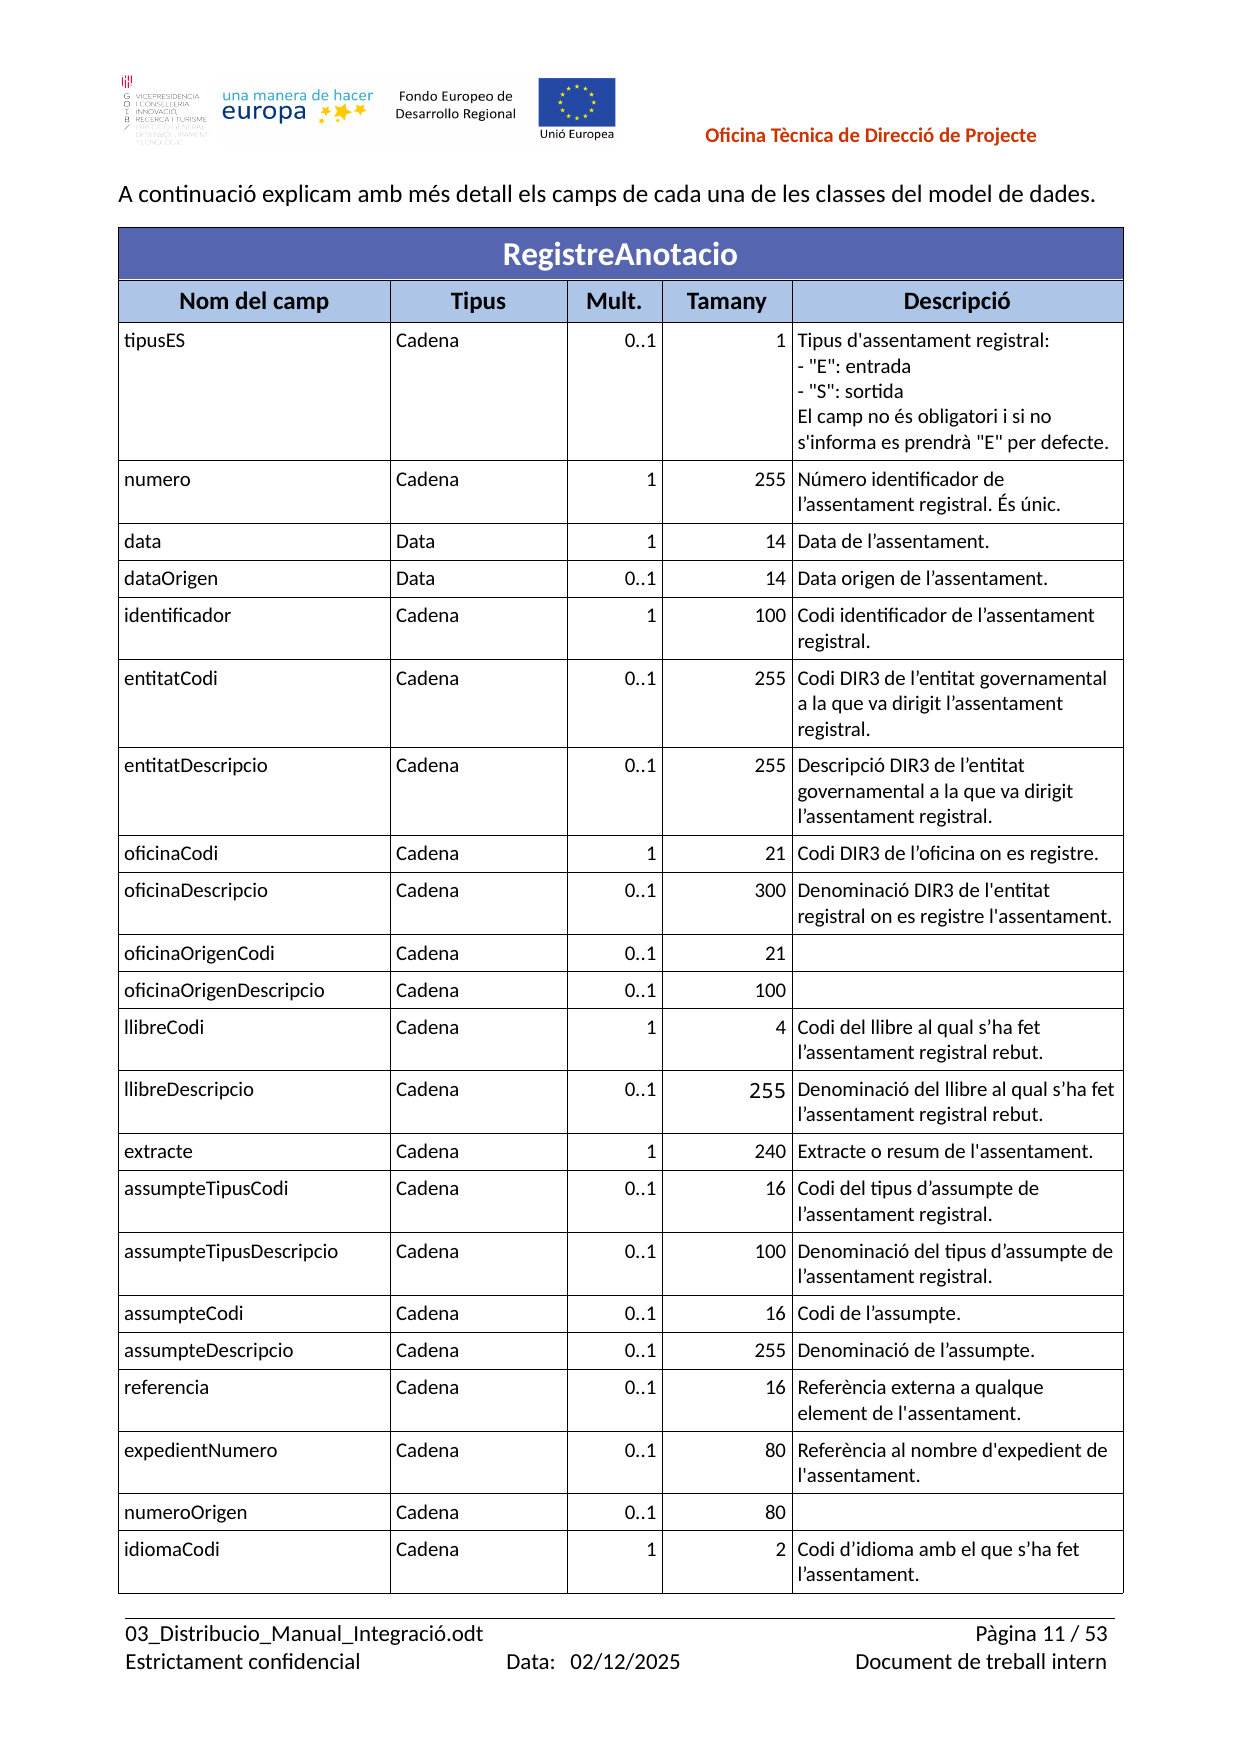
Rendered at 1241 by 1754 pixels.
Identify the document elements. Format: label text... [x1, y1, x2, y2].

table_cell Cadena [391, 1296, 567, 1332]
table_cell assumpteTipusDescripcio [119, 1233, 390, 1294]
table_cell 16 [663, 1370, 792, 1431]
table_cell 0..1 [568, 1296, 662, 1332]
table_cell 0..1 [568, 660, 662, 747]
table_cell Codi de l’assumpte. [793, 1296, 1123, 1332]
table_cell Cadena [391, 836, 567, 872]
table_cell Denominació DIR3 de l'entitat registral on es registre l'assentament. [793, 873, 1123, 934]
table_cell dataOrigen [119, 561, 390, 597]
table_cell 14 [663, 524, 792, 560]
table_cell oficinaOrigenDescripcio [119, 972, 390, 1008]
picture [118, 73, 213, 147]
table_cell 100 [663, 1233, 792, 1294]
table_cell Cadena [391, 323, 567, 460]
table_cell 0..1 [568, 561, 662, 597]
table_cell Mult. [568, 281, 662, 322]
table_cell Tipus d'assentament registral: - "E": entrada - "S": sortida El camp no és obligatori i si no s'informa es prendrà "E" per defecte. [793, 323, 1123, 460]
table_cell assumpteTipusCodi [119, 1171, 390, 1232]
picture [219, 73, 621, 147]
table_cell Cadena [391, 748, 567, 835]
table_cell 0..1 [568, 1494, 662, 1530]
table_cell 0..1 [568, 1432, 662, 1493]
table_cell 1 [663, 323, 792, 460]
table_cell Cadena [391, 873, 567, 934]
table_cell Data [391, 561, 567, 597]
table_cell 80 [663, 1494, 792, 1530]
table_cell Descripció DIR3 de l’entitat governamental a la que va dirigit l’assentament registral. [793, 748, 1123, 835]
table_cell 255 [663, 748, 792, 835]
table_cell Referència al nombre d'expedient de l'assentament. [793, 1432, 1123, 1493]
table_cell [793, 935, 1123, 971]
table_cell Referència externa a qualque element de l'assentament. [793, 1370, 1123, 1431]
table_cell Codi DIR3 de l’oficina on es registre. [793, 836, 1123, 872]
table_cell 1 [568, 598, 662, 659]
table_cell 14 [663, 561, 792, 597]
table_cell 1 [568, 1531, 662, 1593]
table_cell Codi DIR3 de l’entitat governamental a la que va dirigit l’assentament registral. [793, 660, 1123, 747]
table_cell Data [391, 524, 567, 560]
table_cell Cadena [391, 1494, 567, 1530]
table_cell 0..1 [568, 873, 662, 934]
table_cell 21 [663, 836, 792, 872]
table_cell Codi identificador de l’assentament registral. [793, 598, 1123, 659]
table_cell 1 [568, 1009, 662, 1070]
table_cell 0..1 [568, 972, 662, 1008]
table_cell Data origen de l’assentament. [793, 561, 1123, 597]
table_cell Cadena [391, 1233, 567, 1294]
table_cell 255 [663, 461, 792, 523]
table_cell 0..1 [568, 748, 662, 835]
table_cell 0..1 [568, 1171, 662, 1232]
table_cell extracte [119, 1134, 390, 1170]
table_cell [793, 972, 1123, 1008]
table_cell 80 [663, 1432, 792, 1493]
table_cell 100 [663, 598, 792, 659]
table_cell 2 [663, 1531, 792, 1593]
table_cell Cadena [391, 1531, 567, 1593]
table_cell Denominació del llibre al qual s’ha fet l’assentament registral rebut. [793, 1071, 1123, 1133]
table_cell entitatCodi [119, 660, 390, 747]
table_cell idiomaCodi [119, 1531, 390, 1593]
table_cell 300 [663, 873, 792, 934]
table_cell Denominació de l’assumpte. [793, 1333, 1123, 1368]
table_cell oficinaOrigenCodi [119, 935, 390, 971]
table_cell Descripció [793, 281, 1123, 322]
text A continuació explicam amb més detall els camps de cada una de les classes del model de dades. [118, 178, 1122, 208]
table_cell Extracte o resum de l'assentament. [793, 1134, 1123, 1170]
table_cell Cadena [391, 1171, 567, 1232]
table_cell Cadena [391, 1333, 567, 1368]
table_cell llibreCodi [119, 1009, 390, 1070]
table_cell Número identificador de l’assentament registral. És únic. [793, 461, 1123, 523]
table_cell 1 [568, 461, 662, 523]
table_cell referencia [119, 1370, 390, 1431]
table_cell expedientNumero [119, 1432, 390, 1493]
table_cell 100 [663, 972, 792, 1008]
table_cell 0..1 [568, 323, 662, 460]
table_cell assumpteCodi [119, 1296, 390, 1332]
table_cell 4 [663, 1009, 792, 1070]
table_cell identificador [119, 598, 390, 659]
table_cell entitatDescripcio [119, 748, 390, 835]
table_cell Cadena [391, 1134, 567, 1170]
table_cell 1 [568, 836, 662, 872]
table_cell 0..1 [568, 1071, 662, 1133]
table_cell Cadena [391, 935, 567, 971]
table_cell data [119, 524, 390, 560]
table_cell 0..1 [568, 935, 662, 971]
table_cell Denominació del tipus d’assumpte de l’assentament registral. [793, 1233, 1123, 1294]
table_cell Codi del llibre al qual s’ha fet l’assentament registral rebut. [793, 1009, 1123, 1070]
table_cell numero [119, 461, 390, 523]
table_cell 21 [663, 935, 792, 971]
table_cell Cadena [391, 1009, 567, 1070]
table_cell Cadena [391, 972, 567, 1008]
table_cell Codi d’idioma amb el que s’ha fet l’assentament. [793, 1531, 1123, 1593]
table_cell 255 [663, 1071, 792, 1133]
table_cell oficinaCodi [119, 836, 390, 872]
table_cell Cadena [391, 461, 567, 523]
table_cell 1 [568, 524, 662, 560]
table_cell 255 [663, 660, 792, 747]
table_cell 0..1 [568, 1233, 662, 1294]
table_cell Cadena [391, 598, 567, 659]
table_cell Cadena [391, 660, 567, 747]
table_cell Codi del tipus d’assumpte de l’assentament registral. [793, 1171, 1123, 1232]
table_cell Nom del camp [119, 281, 390, 322]
table_cell Cadena [391, 1370, 567, 1431]
table_cell assumpteDescripcio [119, 1333, 390, 1368]
table_cell 16 [663, 1171, 792, 1232]
table_cell Tipus [391, 281, 567, 322]
table_cell 240 [663, 1134, 792, 1170]
table_cell Cadena [391, 1432, 567, 1493]
table_cell [793, 1494, 1123, 1530]
table_cell 0..1 [568, 1333, 662, 1368]
table_cell tipusES [119, 323, 390, 460]
table_cell llibreDescripcio [119, 1071, 390, 1133]
table_cell 1 [568, 1134, 662, 1170]
table_cell oficinaDescripcio [119, 873, 390, 934]
table_cell Cadena [391, 1071, 567, 1133]
table_cell Data de l’assentament. [793, 524, 1123, 560]
table_cell Tamany [663, 281, 792, 322]
table_header RegistreAnotacio [119, 228, 1123, 279]
table_cell numeroOrigen [119, 1494, 390, 1530]
table_cell 255 [663, 1333, 792, 1368]
table_cell 16 [663, 1296, 792, 1332]
table_cell 0..1 [568, 1370, 662, 1431]
